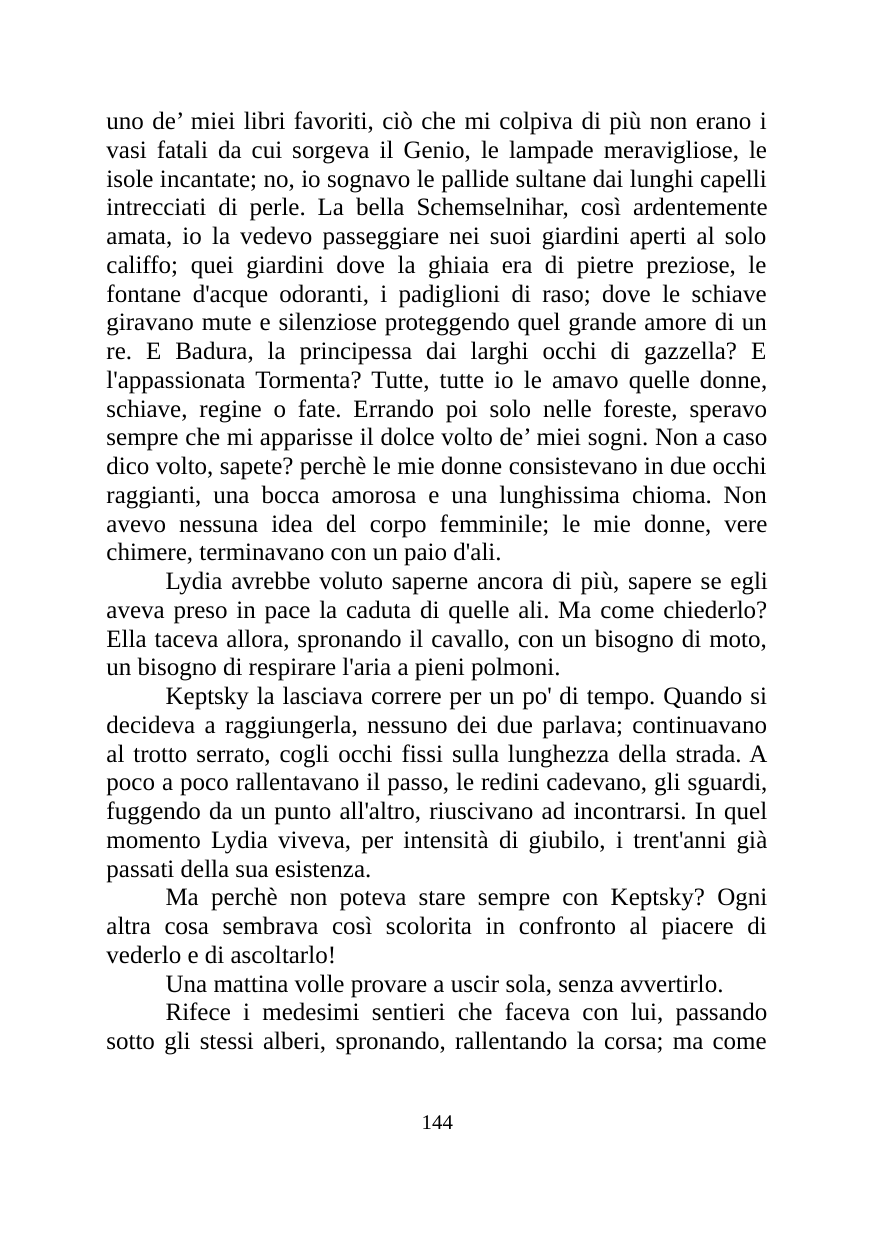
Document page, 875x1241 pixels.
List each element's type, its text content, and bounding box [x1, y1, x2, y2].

text Una mattina volle provare a uscir sola, senza avvertirlo. [106, 969, 768, 997]
text Rifece i medesimi sentieri che faceva con lui, passando sotto gli stessi alberi, spronando, rallentando la corsa; ma come [106, 997, 768, 1055]
text Ma perchè non poteva stare sempre con Keptsky? Ogni altra cosa sembrava così scolorita in confronto al piacere di vederlo e di ascoltarlo! [106, 882, 768, 969]
text uno de’ miei libri favoriti, ciò che mi colpiva di più non erano i vasi fatali da cui sorgeva il Genio, le lampade meravigliose, le isole incantate; no, io sognavo le pallide sultane dai lunghi capelli intrecciati di perle. La bella Schemselnihar, così ardentemente amata, io la vedevo passeggiare nei suoi giardini aperti al solo califfo; quei giardini dove la ghiaia era di pietre preziose, le fontane d'acque odoranti, i padiglioni di raso; dove le schiave giravano mute e silenziose proteggendo quel grande amore di un re. E Badura, la principessa dai larghi occhi di gazzella? E l'appassionata Tormenta? Tutte, tutte io le amavo quelle donne, schiave, regine o fate. Errando poi solo nelle foreste, speravo sempre che mi apparisse il dolce volto de’ miei sogni. Non a caso dico volto, sapete? perchè le mie donne consistevano in due occhi raggianti, una bocca amorosa e una lunghissima chioma. Non avevo nessuna idea del corpo femminile; le mie donne, vere chimere, terminavano con un paio d'ali. [106, 106, 768, 566]
text Lydia avrebbe voluto saperne ancora di più, sapere se egli aveva preso in pace la caduta di quelle ali. Ma come chiederlo? Ella taceva allora, spronando il cavallo, con un bisogno di moto, un bisogno di respirare l'aria a pieni polmoni. [106, 566, 768, 681]
text Keptsky la lasciava correre per un po' di tempo. Quando si decideva a raggiungerla, nessuno dei due parlava; continuavano al trotto serrato, cogli occhi fissi sulla lunghezza della strada. A poco a poco rallentavano il passo, le redini cadevano, gli sguardi, fuggendo da un punto all'altro, riuscivano ad incontrarsi. In quel momento Lydia viveva, per intensità di giubilo, i trent'anni già passati della sua esistenza. [106, 681, 768, 882]
